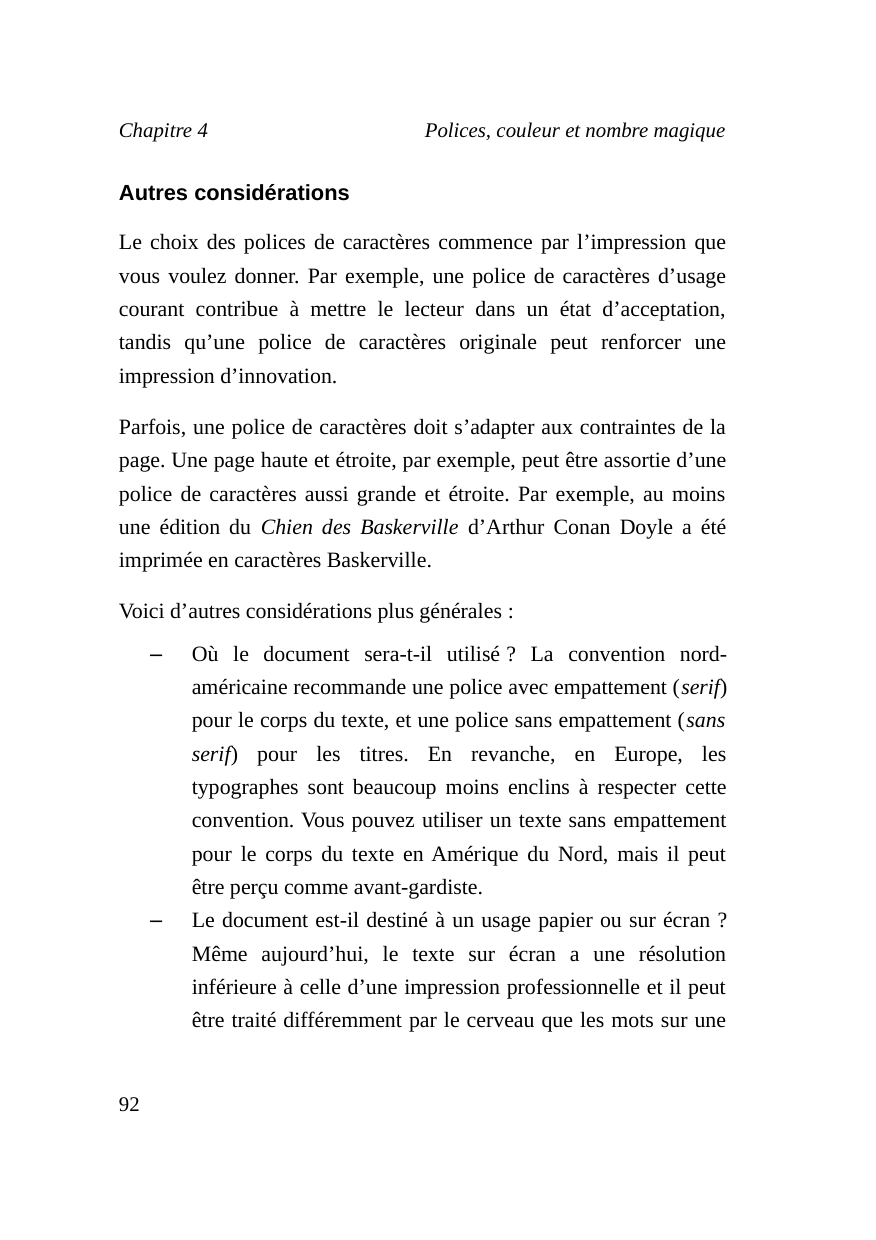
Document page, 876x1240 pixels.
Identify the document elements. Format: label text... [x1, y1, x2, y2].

text Voici d’autres considérations plus générales : [119, 592, 727, 626]
text Le choix des polices de caractères commence par l’impression que vous voulez donner. Par exemple, une police de caractères d’usage courant contribue à mettre le lecteur dans un état d’acceptation, tandis qu’une police de caractères originale peut renforcer une impression d’innovation. [119, 223, 727, 390]
list Où le document sera-t-il utilisé ? La convention nord-américaine recommande une police avec empattement (serif) pour le corps du texte, et une police sans empattement (sans serif) pour les titres. En revanche, en Europe, les typographes sont beaucoup moins enclins à respecter cette convention. Vous pouvez utiliser un texte sans empattement pour le corps du texte en Amérique du Nord, mais il peut être perçu comme avant-gardiste. [150, 634, 727, 901]
subtitle Autres considérations [119, 177, 727, 206]
list Le document est-il destiné à un usage papier ou sur écran ? Même aujourd’hui, le texte sur écran a une résolution inférieure à celle d’une impression professionnelle et il peut être traité différemment par le cerveau que les mots sur une [150, 901, 727, 1034]
text Parfois, une police de caractères doit s’adapter aux contraintes de la page. Une page haute et étroite, par exemple, peut être assortie d’une police de caractères aussi grande et étroite. Par exemple, au moins une édition du Chien des Baskerville d’Arthur Conan Doyle a été imprimée en caractères Baskerville. [119, 408, 727, 574]
